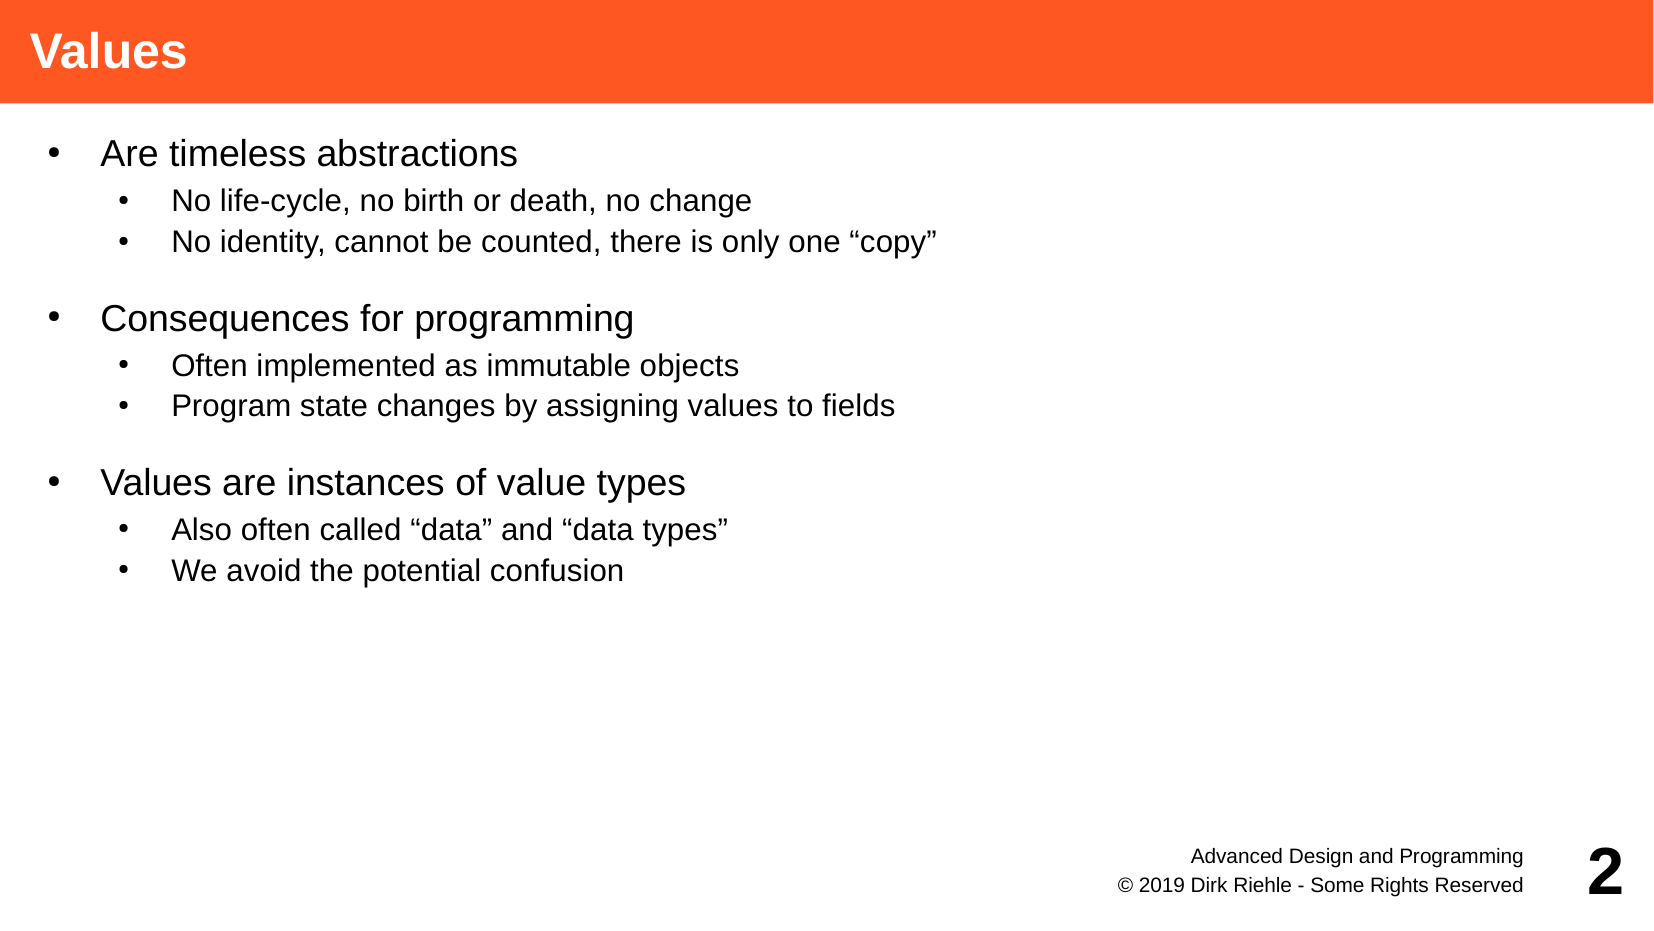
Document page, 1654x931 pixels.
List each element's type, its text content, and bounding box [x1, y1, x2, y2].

list Are timeless abstractions No life-cycle, no birth or death, no change No identity, cannot be counted, there is only one “copy” Consequences for programming Often implemented as immutable objects Program state changes by assigning values to fields Values are instances of value types Also often called “data” and “data types” We avoid the potential confusion [29, 132, 1625, 813]
title Values [0, 0, 1654, 104]
